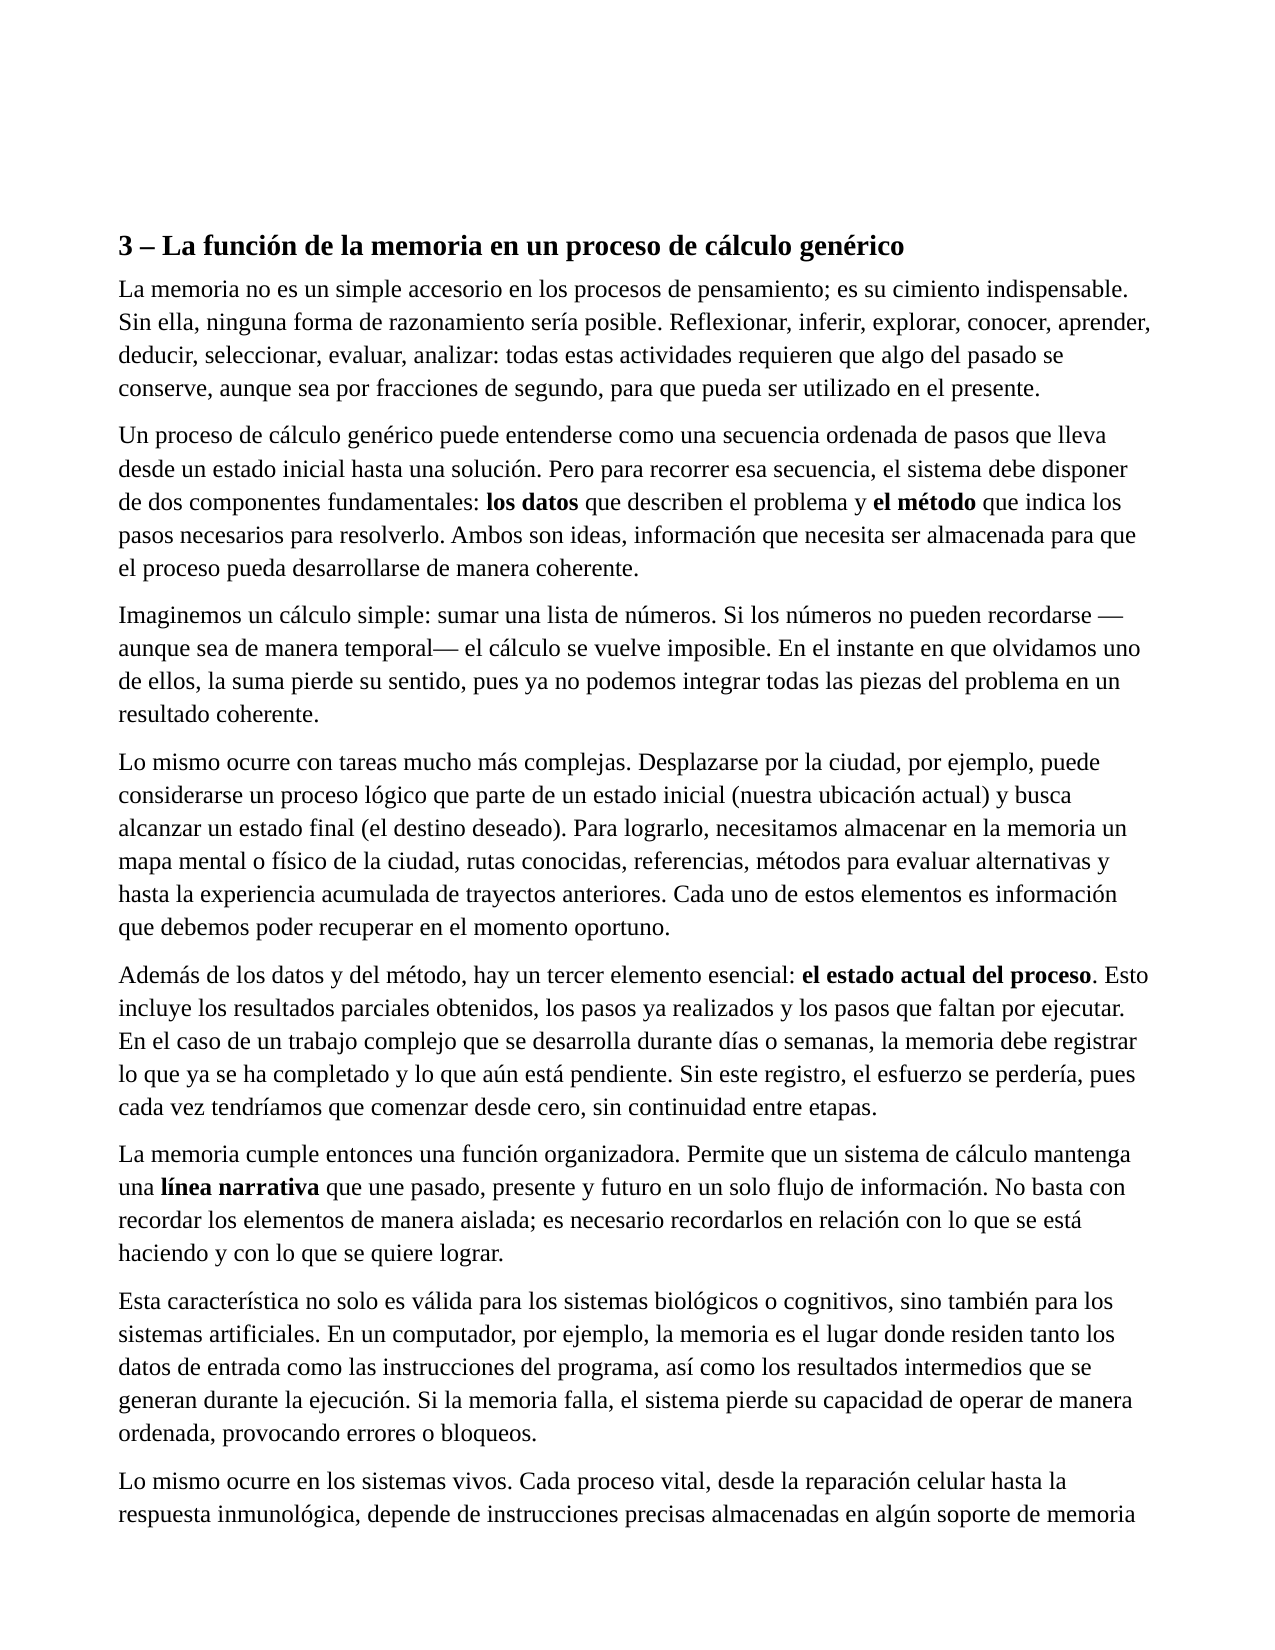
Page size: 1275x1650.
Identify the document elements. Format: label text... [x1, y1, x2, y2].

text La memoria cumple entonces una función organizadora. Permite que un sistema de cálculo mantenga una línea narrativa que une pasado, presente y futuro en un solo flujo de información. No basta con recordar los elementos de manera aislada; es necesario recordarlos en relación con lo que se está haciendo y con lo que se quiere lograr. [118, 1139, 1157, 1267]
text La memoria no es un simple accesorio en los procesos de pensamiento; es su cimiento indispensable. Sin ella, ninguna forma de razonamiento sería posible. Reflexionar, inferir, explorar, conocer, aprender, deducir, seleccionar, evaluar, analizar: todas estas actividades requieren que algo del pasado se conserve, aunque sea por fracciones de segundo, para que pueda ser utilizado en el presente. [118, 274, 1157, 402]
text Imaginemos un cálculo simple: sumar una lista de números. Si los números no pueden recordarse —aunque sea de manera temporal— el cálculo se vuelve imposible. En el instante en que olvidamos uno de ellos, la suma pierde su sentido, pues ya no podemos integrar todas las piezas del problema en un resultado coherente. [118, 600, 1157, 728]
text Esta característica no solo es válida para los sistemas biológicos o cognitivos, sino también para los sistemas artificiales. En un computador, por ejemplo, la memoria es el lugar donde residen tanto los datos de entrada como las instrucciones del programa, así como los resultados intermedios que se generan durante la ejecución. Si la memoria falla, el sistema pierde su capacidad de operar de manera ordenada, provocando errores o bloqueos. [118, 1286, 1157, 1447]
text Lo mismo ocurre en los sistemas vivos. Cada proceso vital, desde la reparación celular hasta la respuesta inmunológica, depende de instrucciones precisas almacenadas en algún soporte de memoria [118, 1466, 1157, 1527]
text Lo mismo ocurre con tareas mucho más complejas. Desplazarse por la ciudad, por ejemplo, puede considerarse un proceso lógico que parte de un estado inicial (nuestra ubicación actual) y busca alcanzar un estado final (el destino deseado). Para lograrlo, necesitamos almacenar en la memoria un mapa mental o físico de la ciudad, rutas conocidas, referencias, métodos para evaluar alternativas y hasta la experiencia acumulada de trayectos anteriores. Cada uno de estos elementos es información que debemos poder recuperar en el momento oportuno. [118, 747, 1157, 941]
text Además de los datos y del método, hay un tercer elemento esencial: el estado actual del proceso. Esto incluye los resultados parciales obtenidos, los pasos ya realizados y los pasos que faltan por ejecutar. En el caso de un trabajo complejo que se desarrolla durante días o semanas, la memoria debe registrar lo que ya se ha completado y lo que aún está pendiente. Sin este registro, el esfuerzo se perdería, pues cada vez tendríamos que comenzar desde cero, sin continuidad entre etapas. [118, 960, 1157, 1121]
text Un proceso de cálculo genérico puede entenderse como una secuencia ordenada de pasos que lleva desde un estado inicial hasta una solución. Pero para recorrer esa secuencia, el sistema debe disponer de dos componentes fundamentales: los datos que describen el problema y el método que indica los pasos necesarios para resolverlo. Ambos son ideas, información que necesita ser almacenada para que el proceso pueda desarrollarse de manera coherente. [118, 421, 1157, 581]
subtitle 3 – La función de la memoria en un proceso de cálculo genérico [118, 228, 1157, 261]
